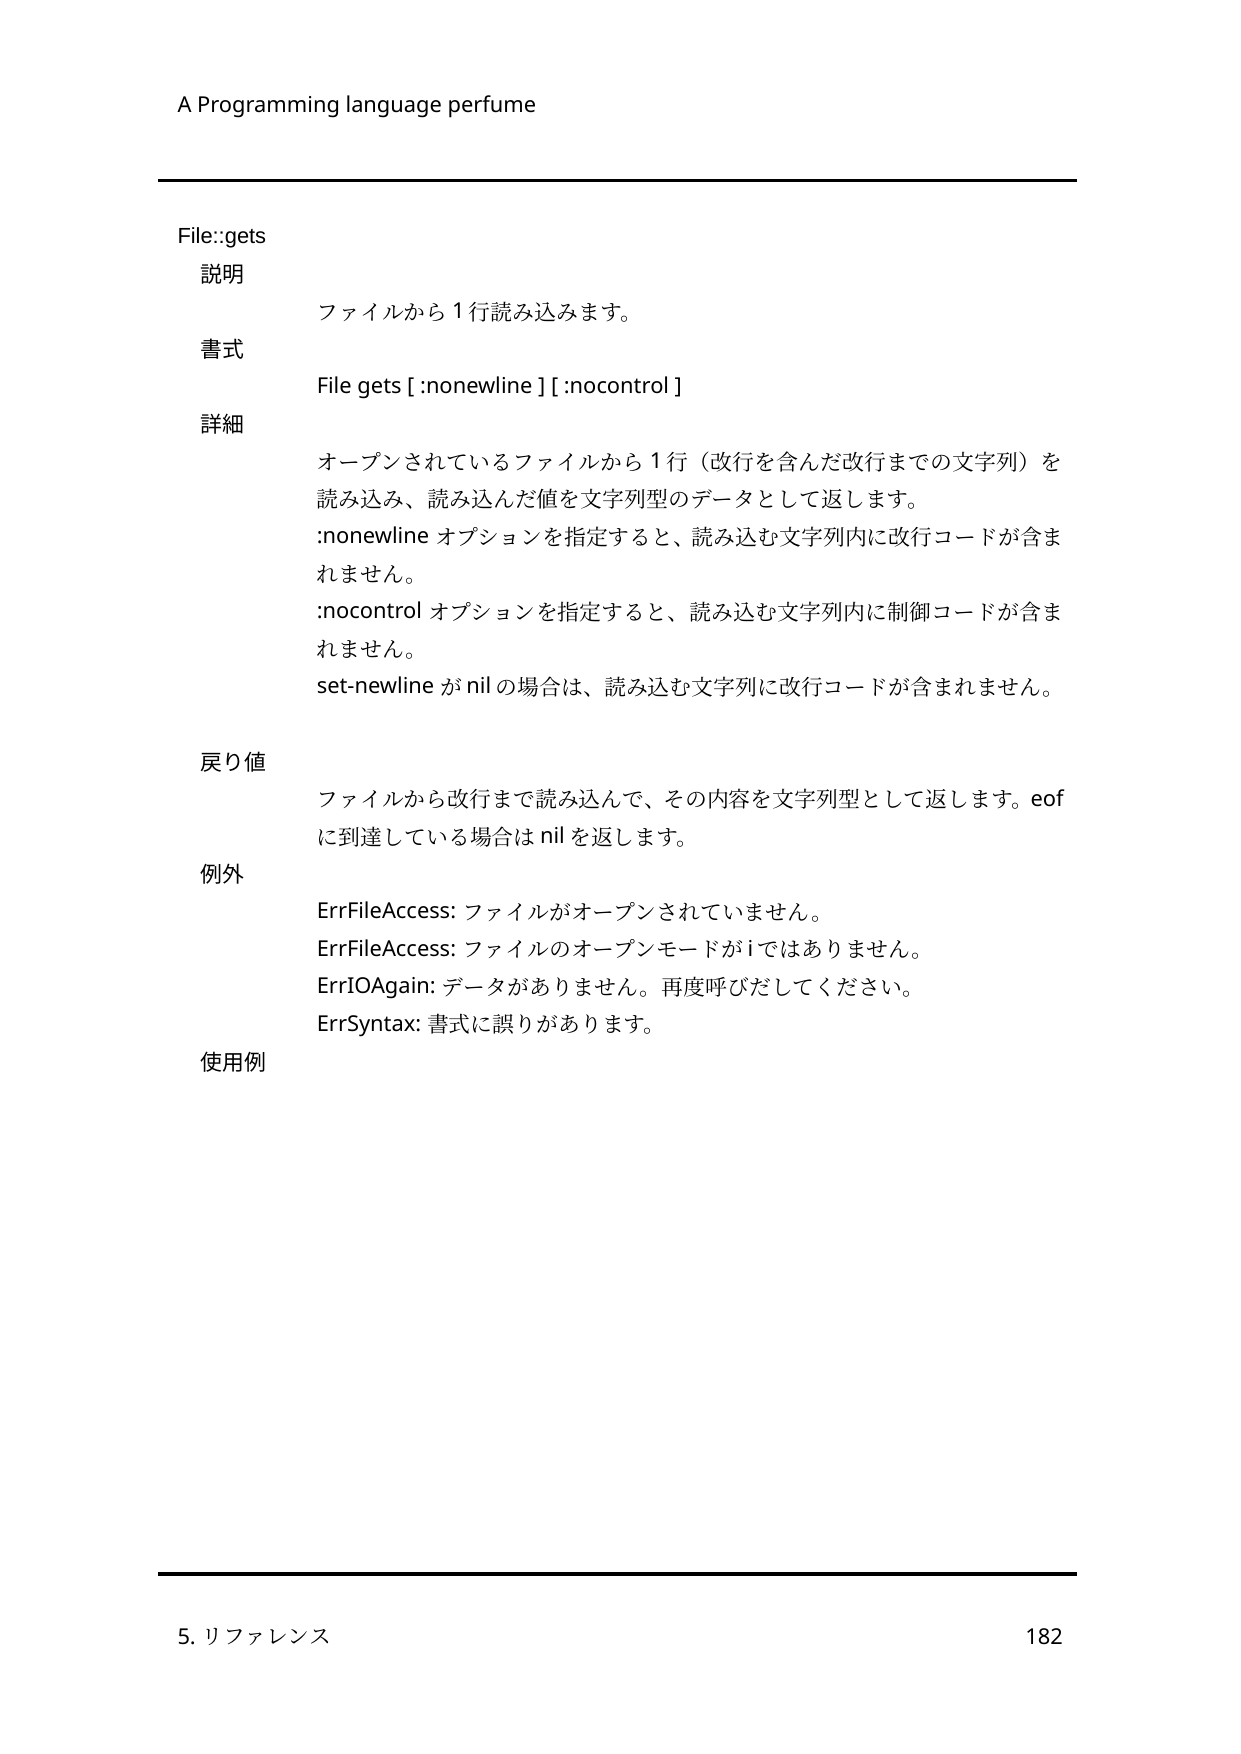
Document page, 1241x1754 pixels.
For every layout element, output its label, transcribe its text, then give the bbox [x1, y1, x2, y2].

table_cell 戻り値 [200, 717, 317, 854]
table_cell ファイルから改行まで読み込んで、その内容を文字列型として返します。eofに到達している場合はnilを返します。 [317, 717, 1063, 854]
table_header ファイルから1行読み込みます。 [317, 254, 1063, 329]
table_header 説明 [200, 254, 317, 329]
table_cell 使用例 [200, 1042, 317, 1117]
table_cell ErrFileAccess: ファイルがオープンされていません。 ErrFileAccess: ファイルのオープンモードがiではありません。 ErrIOAgain: データがありません。再度呼びだしてください。 ErrSyntax: 書式に誤りがあります。 [317, 854, 1063, 1042]
table_cell オープンされているファイルから1行（改行を含んだ改行までの文字列）を読み込み、読み込んだ値を文字列型のデータとして返します。 :nonewline オプションを指定すると、読み込む文字列内に改行コードが含まれません。 :nocontrol オプションを指定すると、読み込む文字列内に制御コードが含まれません。 set-newline がnilの場合は、読み込む文字列に改行コードが含まれません。 [317, 404, 1063, 717]
table_cell 例外 [200, 854, 317, 1042]
table_cell 詳細 [200, 404, 317, 717]
table_cell 書式 [200, 329, 317, 404]
subtitle File::gets [177, 217, 1063, 254]
table_cell File gets [ :nonewline ] [ :nocontrol ] [317, 329, 1063, 404]
table_cell [317, 1042, 1063, 1117]
